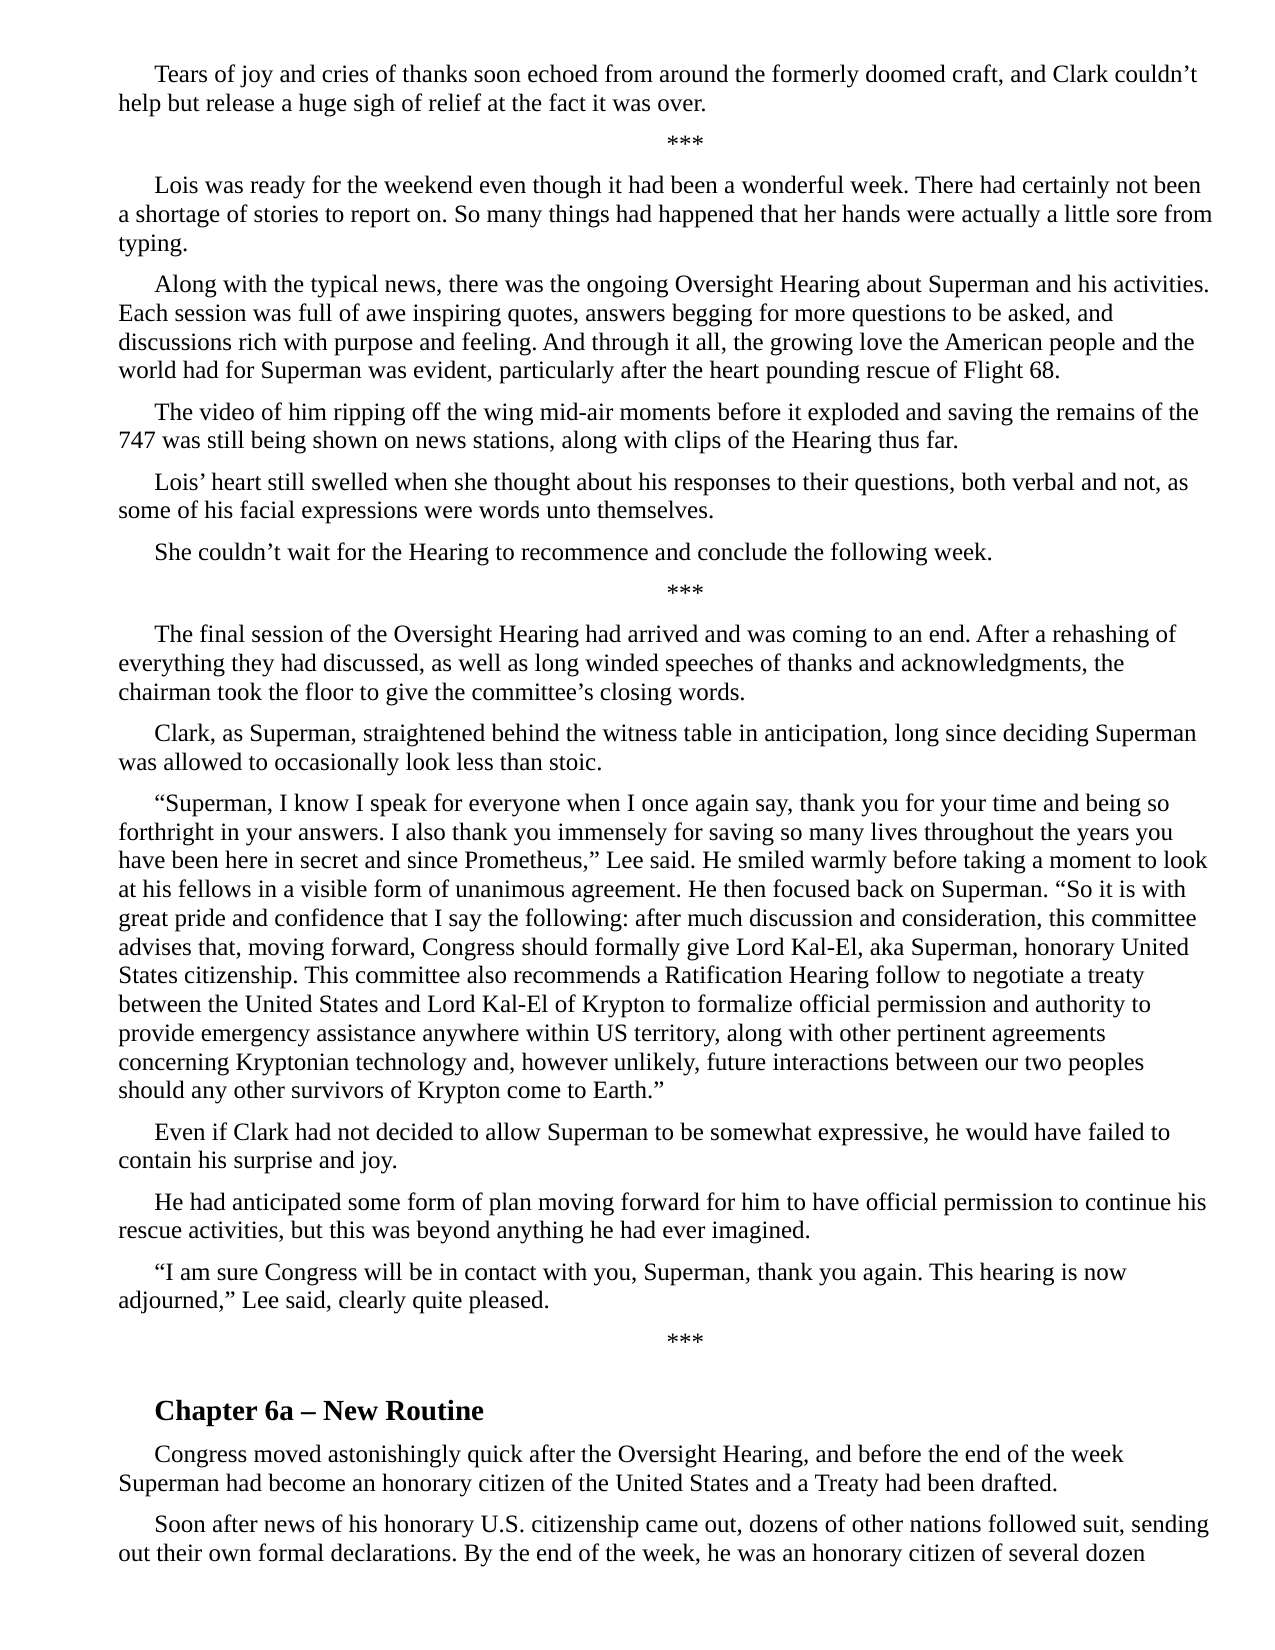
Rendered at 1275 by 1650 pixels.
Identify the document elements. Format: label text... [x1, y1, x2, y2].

text Even if Clark had not decided to allow Superman to be somewhat expressive, he would have failed to contain his surprise and joy. [118, 1117, 1216, 1174]
text Lois’ heart still swelled when she thought about his responses to their questions, both verbal and not, as some of his facial expressions were words unto themselves. [118, 467, 1216, 524]
text “I am sure Congress will be in contact with you, Superman, thank you again. This hearing is now adjourned,” Lee said, clearly quite pleased. [118, 1257, 1216, 1314]
subtitle Chapter 6a – New Routine [118, 1393, 1216, 1426]
text Tears of joy and cries of thanks soon echoed from around the formerly doomed craft, and Clark couldn’t help but release a huge sigh of relief at the fact it was over. [118, 59, 1216, 117]
text Along with the typical news, there was the ongoing Oversight Hearing about Superman and his activities. Each session was full of awe inspiring quotes, answers begging for more questions to be asked, and discussions rich with purpose and feeling. And through it all, the growing love the American people and the world had for Superman was evident, particularly after the heart pounding rescue of Flight 68. [118, 269, 1216, 384]
text He had anticipated some form of plan moving forward for him to have official permission to continue his rescue activities, but this was beyond anything he had ever imagined. [118, 1187, 1216, 1244]
text Lois was ready for the weekend even though it had been a wonderful week. There had certainly not been a shortage of stories to report on. So many things had happened that her hands were actually a little sore from typing. [118, 170, 1216, 257]
text She couldn’t wait for the Hearing to recommence and conclude the following week. [118, 537, 1216, 565]
text *** [118, 1327, 1216, 1355]
text The final session of the Oversight Hearing had arrived and was coming to an end. After a rehashing of everything they had discussed, as well as long winded speeches of thanks and acknowledgments, the chairman took the floor to give the committee’s closing words. [118, 619, 1216, 705]
text Clark, as Superman, straightened behind the witness table in anticipation, long since deciding Superman was allowed to occasionally look less than stoic. [118, 718, 1216, 775]
text “Superman, I know I speak for everyone when I once again say, thank you for your time and being so forthright in your answers. I also thank you immensely for saving so many lives throughout the years you have been here in secret and since Prometheus,” Lee said. He smiled warmly before taking a moment to look at his fellows in a visible form of unanimous agreement. He then focused back on Superman. “So it is with great pride and confidence that I say the following: after much discussion and consideration, this committee advises that, moving forward, Congress should formally give Lord Kal-El, aka Superman, honorary United States citizenship. This committee also recommends a Ratification Hearing follow to negotiate a treaty between the United States and Lord Kal-El of Krypton to formalize official permission and authority to provide emergency assistance anywhere within US territory, along with other pertinent agreements concerning Kryptonian technology and, however unlikely, future interactions between our two peoples should any other survivors of Krypton come to Earth.” [118, 788, 1216, 1104]
text The video of him ripping off the wing mid-air moments before it exploded and saving the remains of the 747 was still being shown on news stations, along with clips of the Hearing thus far. [118, 397, 1216, 454]
text *** [118, 129, 1216, 158]
text Congress moved astonishingly quick after the Oversight Hearing, and before the end of the week Superman had become an honorary citizen of the United States and a Treaty had been drafted. [118, 1439, 1216, 1496]
text *** [118, 578, 1216, 607]
text Soon after news of his honorary U.S. citizenship came out, dozens of other nations followed suit, sending out their own formal declarations. By the end of the week, he was an honorary citizen of several dozen [118, 1509, 1216, 1566]
